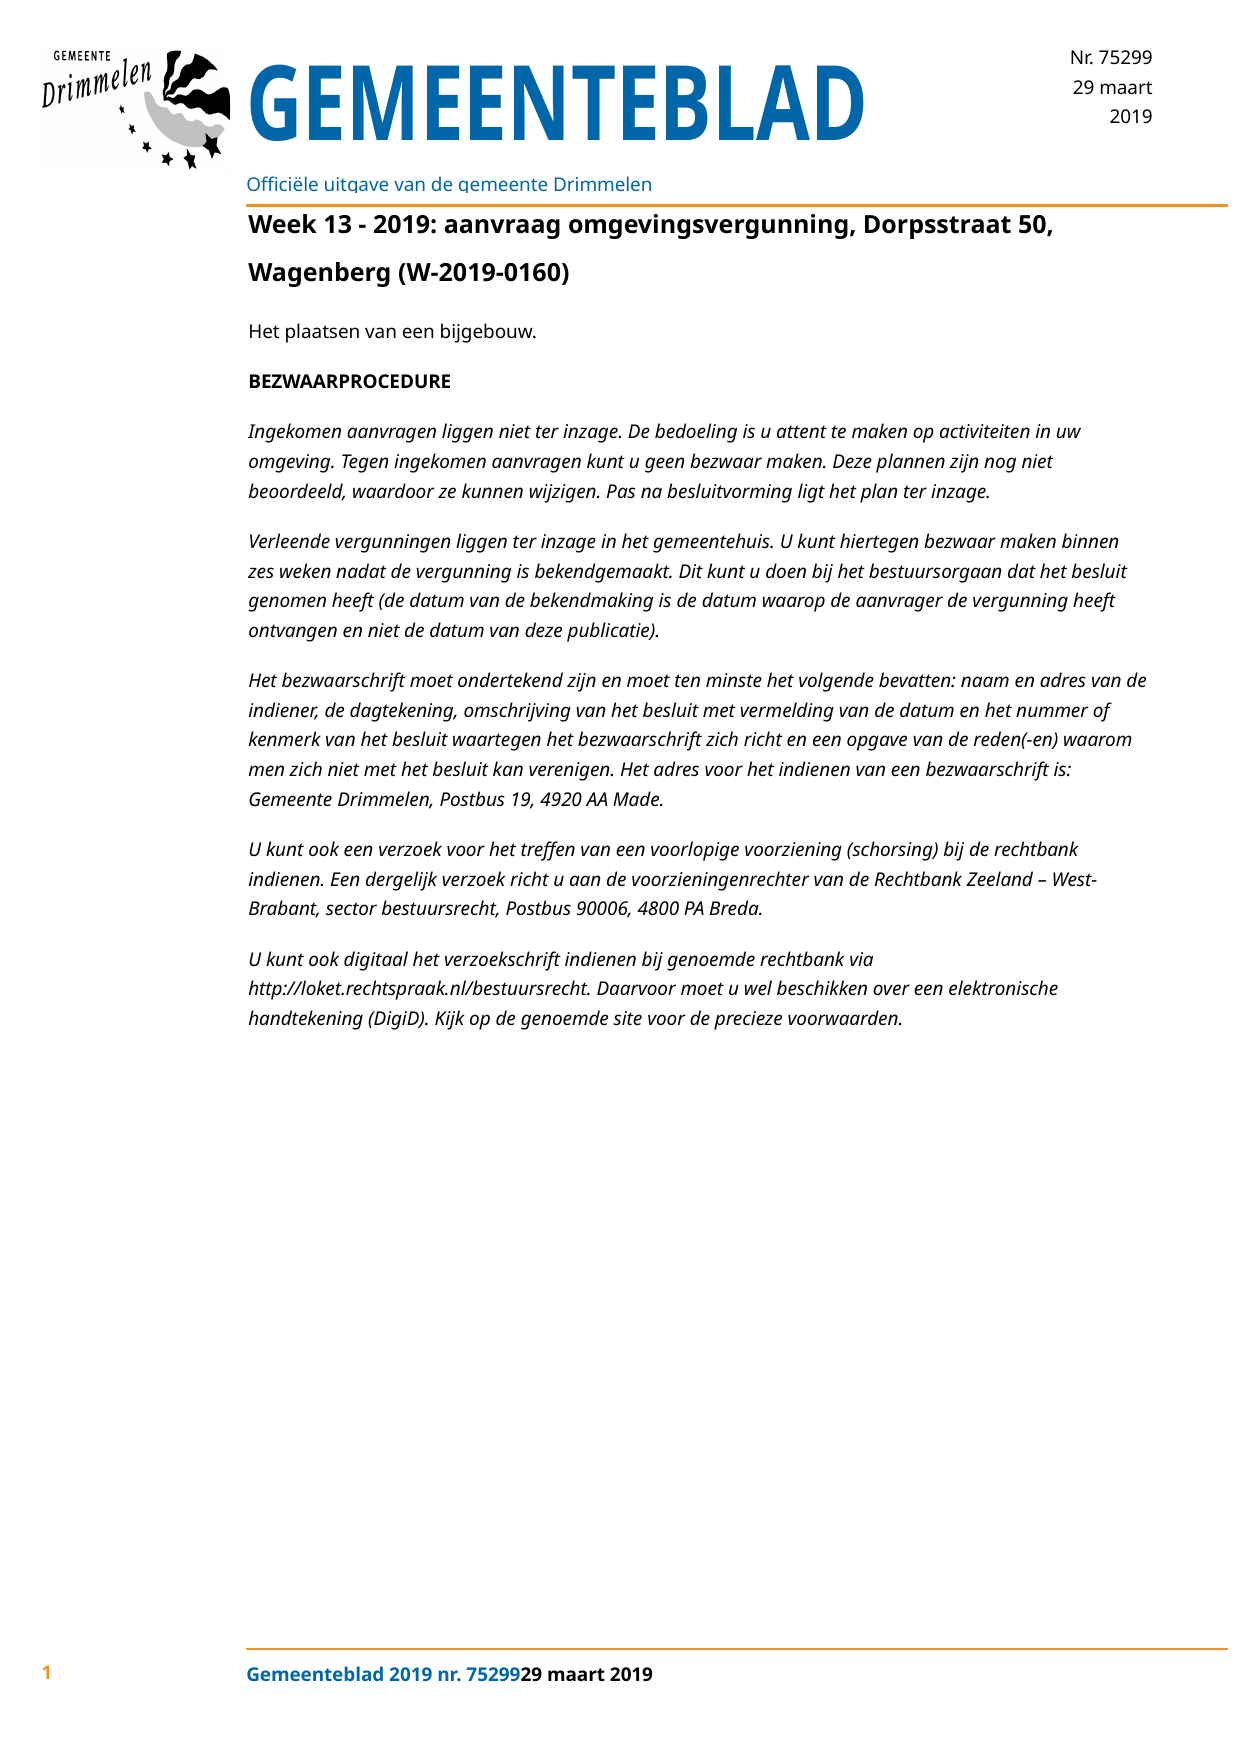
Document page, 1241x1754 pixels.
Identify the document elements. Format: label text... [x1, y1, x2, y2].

text Ingekomen aanvragen liggen niet ter inzage. De bedoeling is u attent te maken op activiteiten in uw omgeving. Tegen ingekomen aanvragen kunt u geen bezwaar maken. Deze plannen zijn nog niet beoordeeld, waardoor ze kunnen wijzigen. Pas na besluitvorming ligt het plan ter inzage. [248, 419, 1152, 504]
text U kunt ook een verzoek voor het treffen van een voorlopige voorziening (schorsing) bij de rechtbank indienen. Een dergelijk verzoek richt u aan de voorzieningenrechter van de Rechtbank Zeeland – West-Brabant, sector bestuursrecht, Postbus 90006, 4800 PA Breda. [248, 836, 1152, 921]
text Het bezwaarschrift moet ondertekend zijn en moet ten minste het volgende bevatten: naam en adres van de indiener, de dagtekening, omschrijving van het besluit met vermelding van de datum en het nummer of kenmerk van het besluit waartegen het bezwaarschrift zich richt en een opgave van de reden(-en) waarom men zich niet met het besluit kan verenigen. Het adres voor het indienen van een bezwaarschrift is: Gemeente Drimmelen, Postbus 19, 4920 AA Made. [248, 667, 1152, 812]
picture [41, 47, 231, 172]
text U kunt ook digitaal het verzoekschrift indienen bij genoemde rechtbank via http://loket.rechtspraak.nl/bestuursrecht. Daarvoor moet u wel beschikken over een elektronische handtekening (DigiD). Kijk op de genoemde site voor de precieze voorwaarden. [248, 946, 1152, 1031]
text BEZWAARPROCEDURE [248, 368, 1152, 394]
text Verleende vergunningen liggen ter inzage in het gemeentehuis. U kunt hiertegen bezwaar maken binnen zes weken nadat de vergunning is bekendgemaakt. Dit kunt u doen bij het bestuursorgaan dat het besluit genomen heeft (de datum van de bekendmaking is de datum waarop de aanvrager de vergunning heeft ontvangen en niet de datum van deze publicatie). [248, 528, 1152, 643]
text Het plaatsen van een bijgebouw. [248, 318, 1152, 344]
text Week 13 - 2019: aanvraag omgevingsvergunning, Dorpsstraat 50, Wagenberg (W-2019-0160) [248, 207, 1152, 288]
